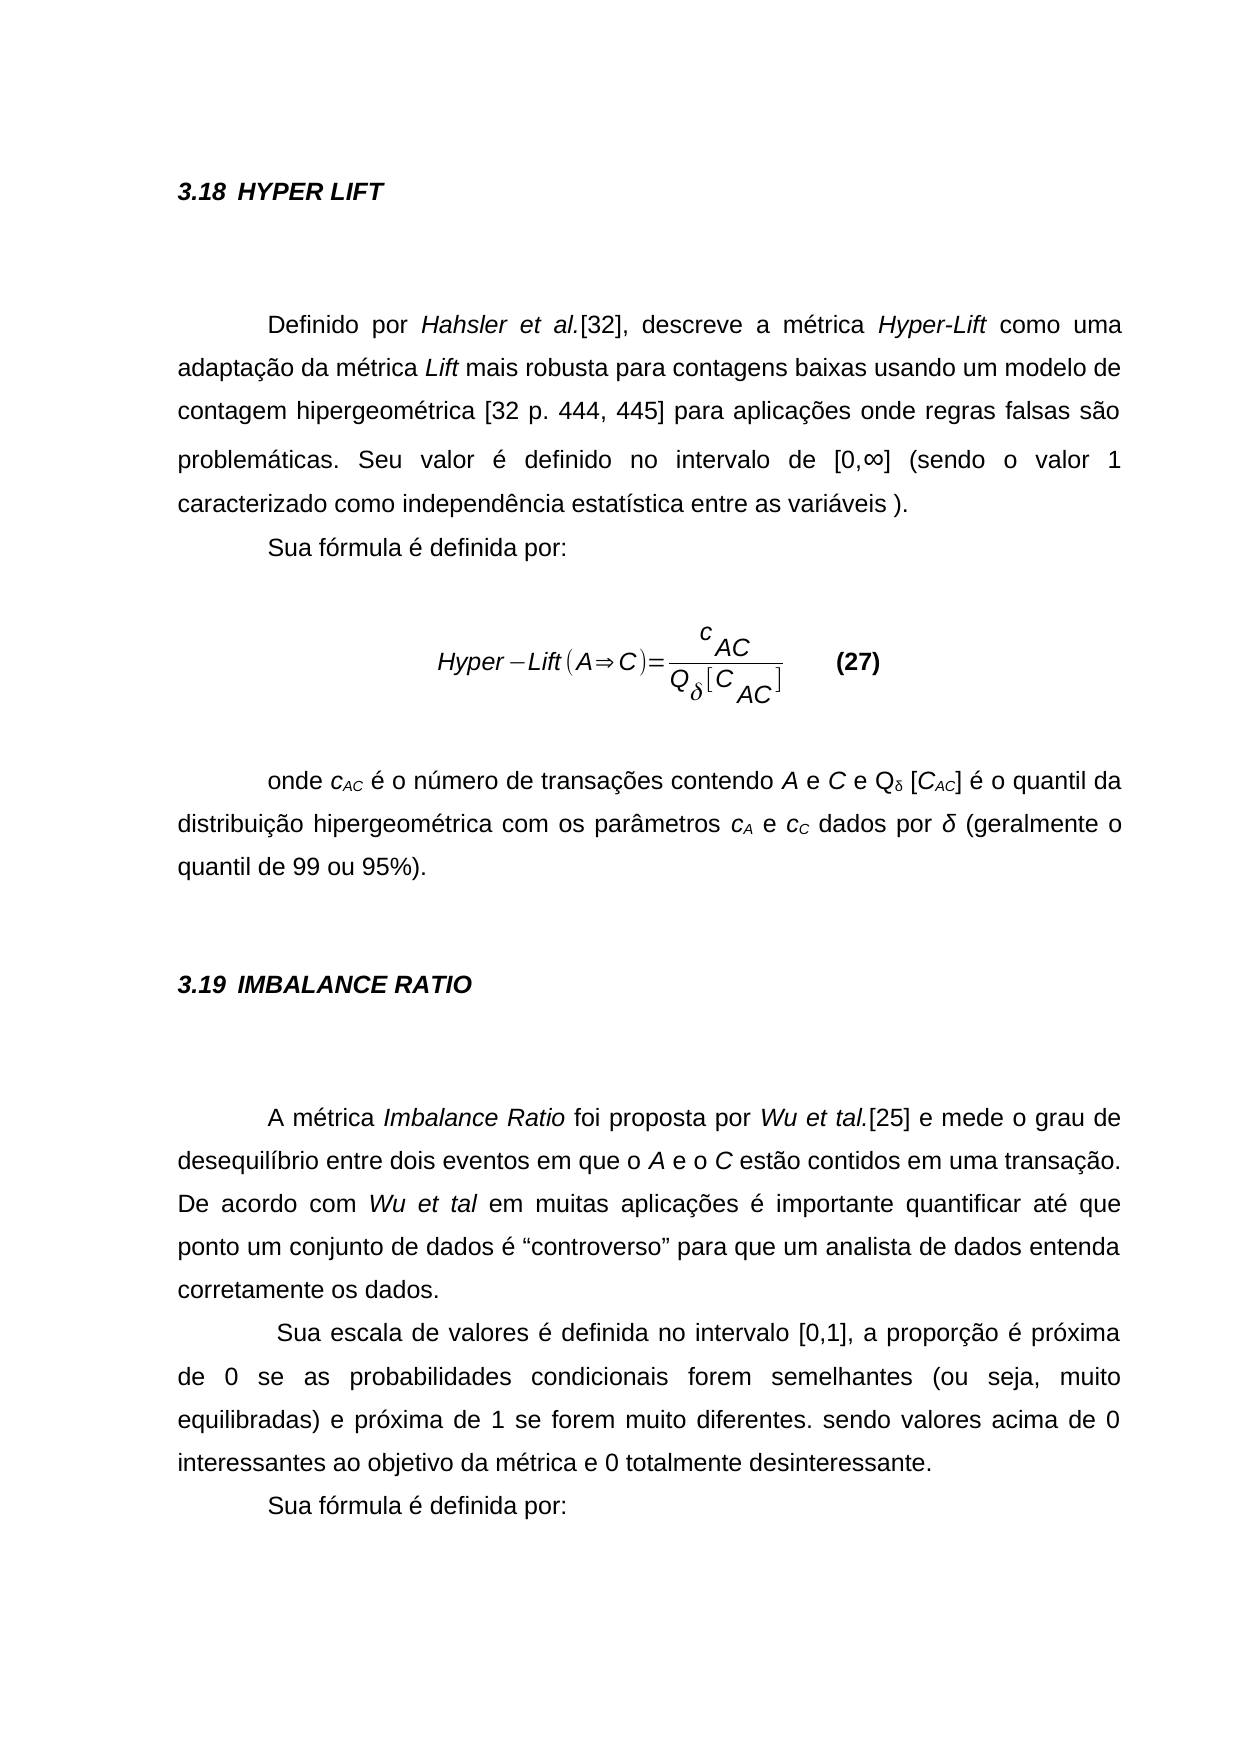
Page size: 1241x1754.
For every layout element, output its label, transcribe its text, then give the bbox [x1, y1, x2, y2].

text A métrica Imbalance Ratio foi proposta por Wu et tal.[25] e mede o grau de desequilíbrio entre dois eventos em que o A e o C estão contidos em uma transação. De acordo com Wu et tal em muitas aplicações é importante quantificar até que ponto um conjunto de dados é “controverso” para que um analista de dados entenda corretamente os dados. [177, 1103, 1122, 1304]
text Sua escala de valores é definida no intervalo [0,1], a proporção é próxima de 0 se as probabilidades condicionais forem semelhantes (ou seja, muito equilibradas) e próxima de 1 se forem muito diferentes. sendo valores acima de 0 interessantes ao objetivo da métrica e 0 totalmente desinteressante. [177, 1318, 1122, 1477]
text Sua fórmula é definida por: [177, 1491, 1122, 1520]
subtitle IMBALANCE RATIO [177, 970, 1122, 999]
text Sua fórmula é definida por: [177, 532, 1122, 561]
text onde cAC é o número de transações contendo A e C e Qδ [CAC] é o quantil da distribuição hipergeométrica com os parâmetros cA e cC dados por δ (geralmente o quantil de 99 ou 95%). [177, 766, 1122, 881]
text (27) [177, 619, 1122, 708]
subtitle HYPER LIFT [177, 177, 1122, 206]
text Definido por Hahsler et al.[32], descreve a métrica Hyper-Lift como uma adaptação da métrica Lift mais robusta para contagens baixas usando um modelo de contagem hipergeométrica [32 p. 444, 445] para aplicações onde regras falsas são problemáticas. Seu valor é definido no intervalo de [0,∞] (sendo o valor 1 caracterizado como independência estatística entre as variáveis ). [177, 310, 1122, 518]
